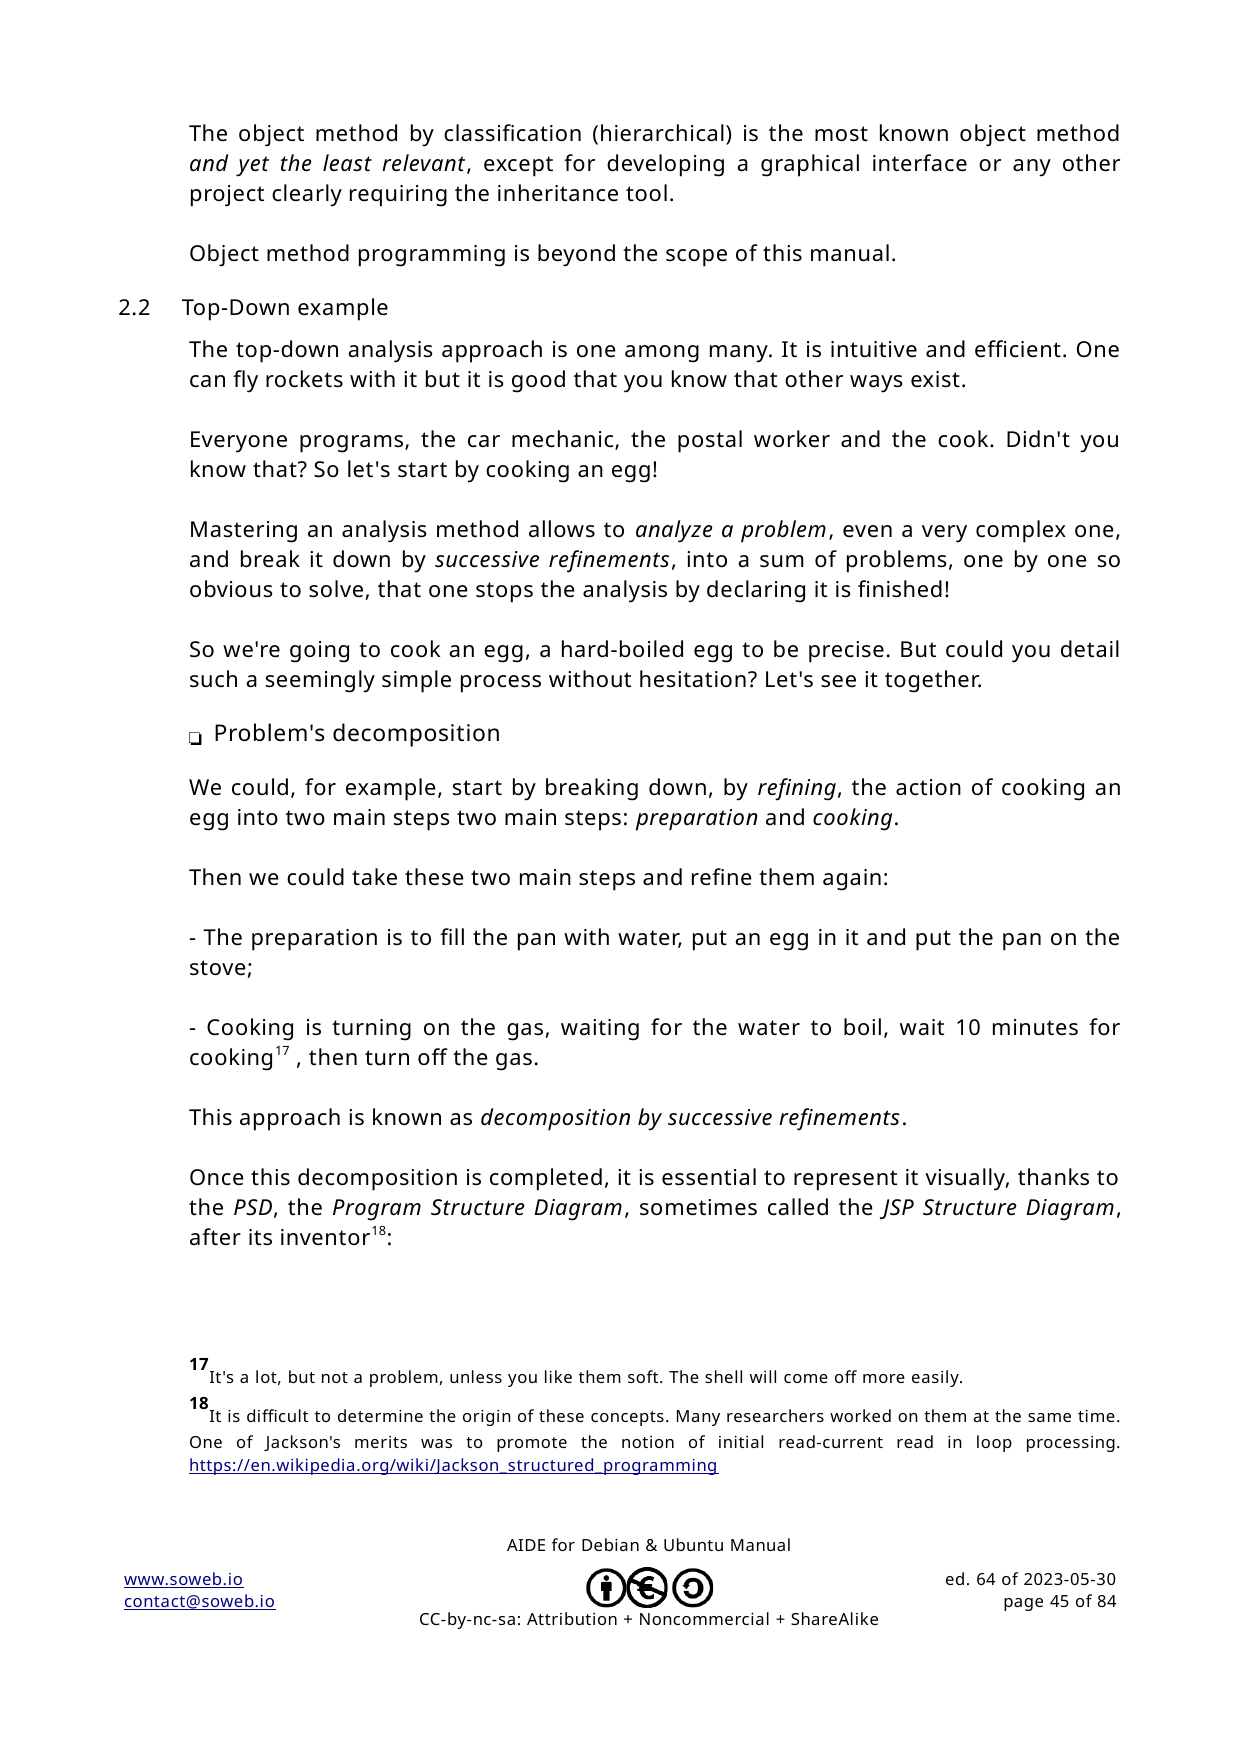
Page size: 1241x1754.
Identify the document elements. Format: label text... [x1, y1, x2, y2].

text - Cooking is turning on the gas, waiting for the water to boil, wait 10 minutes for cooking , then turn off the gas. [189, 1011, 1122, 1071]
picture [672, 1567, 714, 1608]
text The object method by classification (hierarchical) is the most known object method and yet the least relevant, except for developing a graphical interface or any other project clearly requiring the inheritance tool. [189, 118, 1122, 208]
text Object method programming is beyond the scope of this manual. [189, 238, 1122, 268]
text We could, for example, start by breaking down, by refining, the action of cooking an egg into two main steps two main steps: preparation and cooking. [189, 771, 1122, 831]
text This approach is known as decomposition by successive refinements. [189, 1101, 1122, 1131]
subtitle Problem's decomposition [189, 717, 1122, 760]
text Then we could take these two main steps and refine them again: [189, 861, 1122, 891]
text - The preparation is to fill the pan with water, put an egg in it and put the pan on the stove; [189, 921, 1122, 981]
text The top-down analysis approach is one among many. It is intuitive and efficient. One can fly rockets with it but it is good that you know that other ways exist. [189, 333, 1122, 393]
text So we're going to cook an egg, a hard-boiled egg to be precise. But could you detail such a seemingly simple process without hesitation? Let's see it together. [189, 633, 1122, 693]
text It's a lot, but not a problem, unless you like them soft. The shell will come off more easily. [189, 1352, 1122, 1392]
text Mastering an analysis method allows to analyze a problem, even a very complex one, and break it down by successive refinements, into a sum of problems, one by one so obvious to solve, that one stops the analysis by declaring it is finished! [189, 513, 1122, 603]
subtitle Top-Down example [118, 292, 1122, 322]
picture [585, 1567, 668, 1608]
text Once this decomposition is completed, it is essential to represent it visually, thanks to the PSD, the Program Structure Diagram, sometimes called the JSP Structure Diagram, after its inventor: [189, 1161, 1122, 1251]
text Everyone programs, the car mechanic, the postal worker and the cook. Didn't you know that? So let's start by cooking an egg! [189, 423, 1122, 483]
text It is difficult to determine the origin of these concepts. Many researchers worked on them at the same time. One of Jackson's merits was to promote the notion of initial read-current read in loop processing. https://en.wikipedia.org/wiki/Jackson_structured_programming [189, 1392, 1122, 1476]
